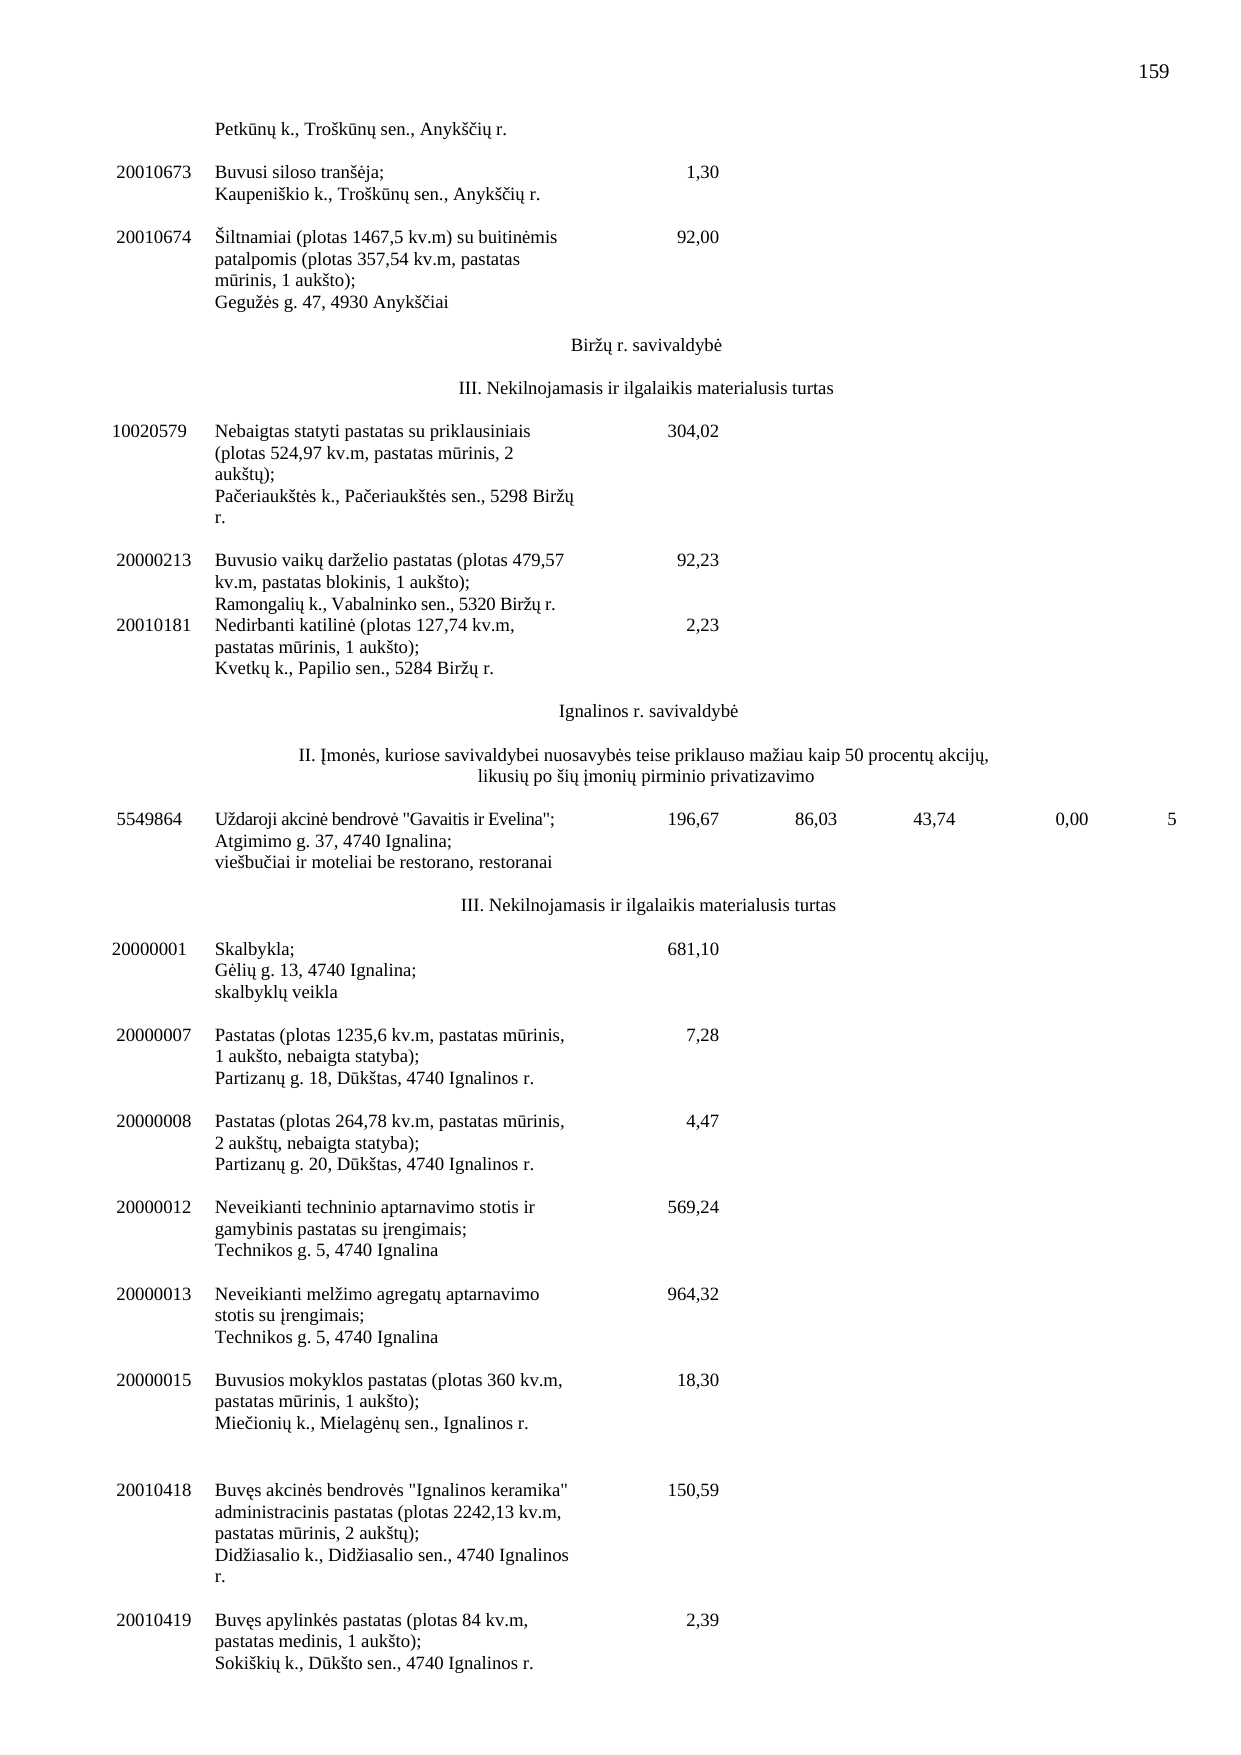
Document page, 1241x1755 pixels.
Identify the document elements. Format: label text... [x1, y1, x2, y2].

table_cell [853, 118, 971, 161]
table_cell 196,67 [587, 808, 735, 894]
table_cell 5 [1104, 808, 1193, 894]
table_cell [971, 118, 1104, 161]
table_cell [971, 1024, 1104, 1110]
table_cell [971, 1110, 1104, 1196]
table_cell [735, 226, 853, 334]
table_cell 304,02 [587, 420, 735, 549]
table_cell [735, 938, 853, 1024]
table_cell 10020579 [100, 420, 203, 549]
table_header Buvęs akcinės bendrovės "Ignalinos keramika" administracinis pastatas (plotas 2242,13 kv.m, pastatas mūrinis, 2 aukštų); Didžiasalio k., Didžiasalio sen., 4740 Ignalinos r. [203, 1479, 587, 1608]
table_cell 43,74 [853, 808, 971, 894]
table_cell 20000007 [100, 1024, 203, 1110]
table_cell [971, 226, 1104, 334]
table_cell 20000015 [100, 1369, 203, 1455]
table_cell [735, 420, 853, 549]
table_cell III. Nekilnojamasis ir ilgalaikis materialusis turtas [100, 894, 1193, 937]
table_cell 20000012 [100, 1196, 203, 1282]
table_cell [1104, 614, 1193, 700]
table_cell 20000013 [100, 1283, 203, 1369]
table_cell 20010674 [100, 226, 203, 334]
table_cell Uždaroji akcinė bendrovė "Gavaitis ir Evelina"; Atgimimo g. 37, 4740 Ignalina; viešbučiai ir moteliai be restorano, restoranai [203, 808, 587, 894]
table_cell [971, 161, 1104, 226]
table_cell Buvusios mokyklos pastatas (plotas 360 kv.m, pastatas mūrinis, 1 aukšto); Miečionių k., Mielagėnų sen., Ignalinos r. [203, 1369, 587, 1455]
table_cell [1104, 420, 1193, 549]
table_cell [1104, 1283, 1193, 1369]
table_cell Skalbykla; Gėlių g. 13, 4740 Ignalina; skalbyklų veikla [203, 938, 587, 1024]
table_header 150,59 [587, 1479, 735, 1608]
table_cell [735, 118, 853, 161]
table_cell [853, 549, 971, 614]
table_cell [735, 1024, 853, 1110]
table_cell Buvęs apylinkės pastatas (plotas 84 kv.m, pastatas medinis, 1 aukšto); Sokiškių k., Dūkšto sen., 4740 Ignalinos r. [203, 1609, 587, 1695]
table_cell 92,00 [587, 226, 735, 334]
table_cell [735, 614, 853, 700]
table_cell [735, 1609, 853, 1695]
table_cell Neveikianti melžimo agregatų aptarnavimo stotis su įrengimais; Technikos g. 5, 4740 Ignalina [203, 1283, 587, 1369]
table_cell II. Įmonės, kuriose savivaldybei nuosavybės teise priklauso mažiau kaip 50 procentų akcijų, likusių po šių įmonių pirminio privatizavimo [100, 744, 1193, 808]
table_cell [853, 938, 971, 1024]
table_cell [853, 226, 971, 334]
table_cell 20000213 [100, 549, 203, 614]
table_cell [735, 1369, 853, 1455]
table_cell [971, 1609, 1104, 1695]
table_cell [853, 1283, 971, 1369]
table_cell 20010673 [100, 161, 203, 226]
table_cell 18,30 [587, 1369, 735, 1455]
table_cell Nedirbanti katilinė (plotas 127,74 kv.m, pastatas mūrinis, 1 aukšto); Kvetkų k., Papilio sen., 5284 Biržų r. [203, 614, 587, 700]
table_cell [853, 1369, 971, 1455]
table_cell [1104, 1369, 1193, 1455]
table_cell III. Nekilnojamasis ir ilgalaikis materialusis turtas [100, 377, 1193, 420]
table_cell 4,47 [587, 1110, 735, 1196]
table_cell [735, 549, 853, 614]
table_header 20010418 [100, 1479, 203, 1608]
table_cell Ignalinos r. savivaldybė [100, 700, 1193, 743]
table_cell [853, 1609, 971, 1695]
table_cell [1104, 1024, 1193, 1110]
table_cell Neveikianti techninio aptarnavimo stotis ir gamybinis pastatas su įrengimais; Technikos g. 5, 4740 Ignalina [203, 1196, 587, 1282]
table_cell 86,03 [735, 808, 853, 894]
table_cell 681,10 [587, 938, 735, 1024]
table_cell 7,28 [587, 1024, 735, 1110]
table_cell 20010181 [100, 614, 203, 700]
table_cell [1104, 1110, 1193, 1196]
table_cell [853, 614, 971, 700]
table_cell 0,00 [971, 808, 1104, 894]
table_header [1104, 1479, 1192, 1608]
table_cell Biržų r. savivaldybė [100, 334, 1193, 377]
table_cell 964,32 [587, 1283, 735, 1369]
table_cell 20010419 [100, 1609, 203, 1695]
table_cell 20000001 [100, 938, 203, 1024]
table_cell 5549864 [100, 808, 203, 894]
table_cell [853, 1110, 971, 1196]
table_cell [1104, 549, 1193, 614]
table_cell [1104, 161, 1193, 226]
table_cell Buvusio vaikų darželio pastatas (plotas 479,57 kv.m, pastatas blokinis, 1 aukšto); Ramongalių k., Vabalninko sen., 5320 Biržų r. [203, 549, 587, 614]
table_cell Šiltnamiai (plotas 1467,5 kv.m) su buitinėmis patalpomis (plotas 357,54 kv.m, pastatas mūrinis, 1 aukšto); Gegužės g. 47, 4930 Anykščiai [203, 226, 587, 334]
table_cell [1104, 226, 1193, 334]
table_cell [587, 118, 735, 161]
table_cell 92,23 [587, 549, 735, 614]
table_cell [1104, 1196, 1193, 1282]
table_cell [853, 1024, 971, 1110]
table_cell [853, 1196, 971, 1282]
table_cell Pastatas (plotas 1235,6 kv.m, pastatas mūrinis, 1 aukšto, nebaigta statyba); Partizanų g. 18, Dūkštas, 4740 Ignalinos r. [203, 1024, 587, 1110]
table_cell [853, 161, 971, 226]
table_cell 2,39 [587, 1609, 735, 1695]
table_cell 2,23 [587, 614, 735, 700]
table_header [971, 1479, 1104, 1608]
table_cell [735, 161, 853, 226]
table_cell [971, 1283, 1104, 1369]
table_cell [1104, 118, 1193, 161]
table_cell Buvusi siloso tranšėja; Kaupeniškio k., Troškūnų sen., Anykščių r. [203, 161, 587, 226]
table_cell [971, 1196, 1104, 1282]
table_cell 1,30 [587, 161, 735, 226]
table_cell Petkūnų k., Troškūnų sen., Anykščių r. [203, 118, 587, 161]
table_cell [971, 614, 1104, 700]
table_header [735, 1479, 853, 1608]
table_cell [853, 420, 971, 549]
table_cell [1104, 938, 1193, 1024]
table_cell [971, 420, 1104, 549]
table_cell 20000008 [100, 1110, 203, 1196]
table_cell [971, 938, 1104, 1024]
table_cell [100, 118, 203, 161]
table_cell [735, 1196, 853, 1282]
table_cell [735, 1283, 853, 1369]
table_cell [735, 1110, 853, 1196]
table_cell [971, 1369, 1104, 1455]
table_cell Nebaigtas statyti pastatas su priklausiniais (plotas 524,97 kv.m, pastatas mūrinis, 2 aukštų); Pačeriaukštės k., Pačeriaukštės sen., 5298 Biržų r. [203, 420, 587, 549]
table_cell Pastatas (plotas 264,78 kv.m, pastatas mūrinis, 2 aukštų, nebaigta statyba); Partizanų g. 20, Dūkštas, 4740 Ignalinos r. [203, 1110, 587, 1196]
table_header [853, 1479, 971, 1608]
table_cell 569,24 [587, 1196, 735, 1282]
table_cell [971, 549, 1104, 614]
table_cell [1104, 1609, 1192, 1695]
